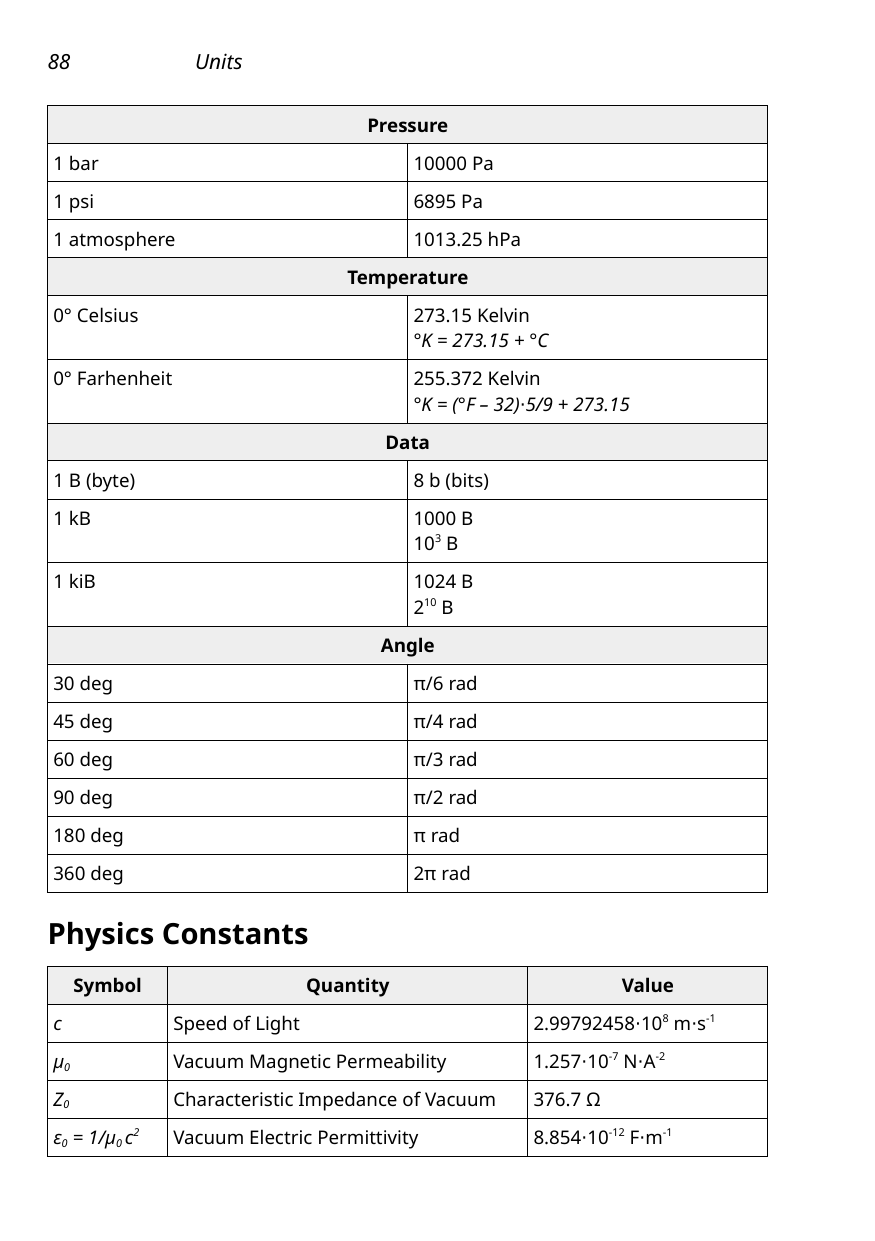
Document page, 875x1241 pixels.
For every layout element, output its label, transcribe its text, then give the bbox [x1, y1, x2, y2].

table_cell Angle [48, 627, 767, 663]
table_cell 8.854⋅10-12 F⋅m-1 [528, 1119, 767, 1156]
table_cell 1 B (byte) [48, 461, 407, 498]
table_header Pressure [48, 106, 767, 143]
table_cell 90 deg [48, 779, 407, 816]
table_cell 2.99792458⋅108 m⋅s-1 [528, 1005, 767, 1042]
table_cell 10000 Pa [408, 144, 767, 181]
table_cell 60 deg [48, 741, 407, 778]
table_cell Data [48, 424, 767, 460]
table_cell 6895 Pa [408, 182, 767, 219]
table_header Symbol [48, 967, 167, 1004]
subtitle Physics Constants [47, 913, 768, 953]
table_cell 1 bar [48, 144, 407, 181]
table_cell c [48, 1005, 167, 1042]
table_cell Vacuum Magnetic Permeability [168, 1043, 527, 1080]
table_cell π/6 rad [408, 665, 767, 702]
table_cell 2π rad [408, 855, 767, 892]
table_cell Characteristic Impedance of Vacuum [168, 1081, 527, 1118]
table_cell 255.372 Kelvin °K = (°F – 32)⋅5/9 + 273.15 [408, 360, 767, 422]
table_cell 1.257⋅10-7 N⋅A-2 [528, 1043, 767, 1080]
table_cell 1013.25 hPa [408, 220, 767, 257]
table_cell 8 b (bits) [408, 461, 767, 498]
table_cell 1 kiB [48, 563, 407, 626]
table_cell 360 deg [48, 855, 407, 892]
table_cell 273.15 Kelvin °K = 273.15 + °C [408, 296, 767, 359]
table_cell π/3 rad [408, 741, 767, 778]
table_cell 1 psi [48, 182, 407, 219]
table_cell Z0 [48, 1081, 167, 1118]
table_cell π rad [408, 817, 767, 854]
table_cell 45 deg [48, 703, 407, 739]
table_header Quantity [168, 967, 527, 1004]
table_cell µ0 [48, 1043, 167, 1080]
table_cell Temperature [48, 258, 767, 295]
table_cell 1024 B 210 B [408, 563, 767, 626]
table_cell 376.7 Ω [528, 1081, 767, 1118]
table_cell π/2 rad [408, 779, 767, 816]
table_cell 30 deg [48, 665, 407, 702]
table_cell 1 kB [48, 500, 407, 562]
table_cell 180 deg [48, 817, 407, 854]
table_cell 0° Celsius [48, 296, 407, 359]
table_cell ε0 = 1/µ0 c2 [48, 1119, 167, 1156]
table_cell 0° Farhenheit [48, 360, 407, 422]
table_cell π/4 rad [408, 703, 767, 739]
table_cell Speed of Light [168, 1005, 527, 1042]
table_cell Vacuum Electric Permittivity [168, 1119, 527, 1156]
table_header Value [528, 967, 767, 1004]
table_cell 1000 B 103 B [408, 500, 767, 562]
table_cell 1 atmosphere [48, 220, 407, 257]
